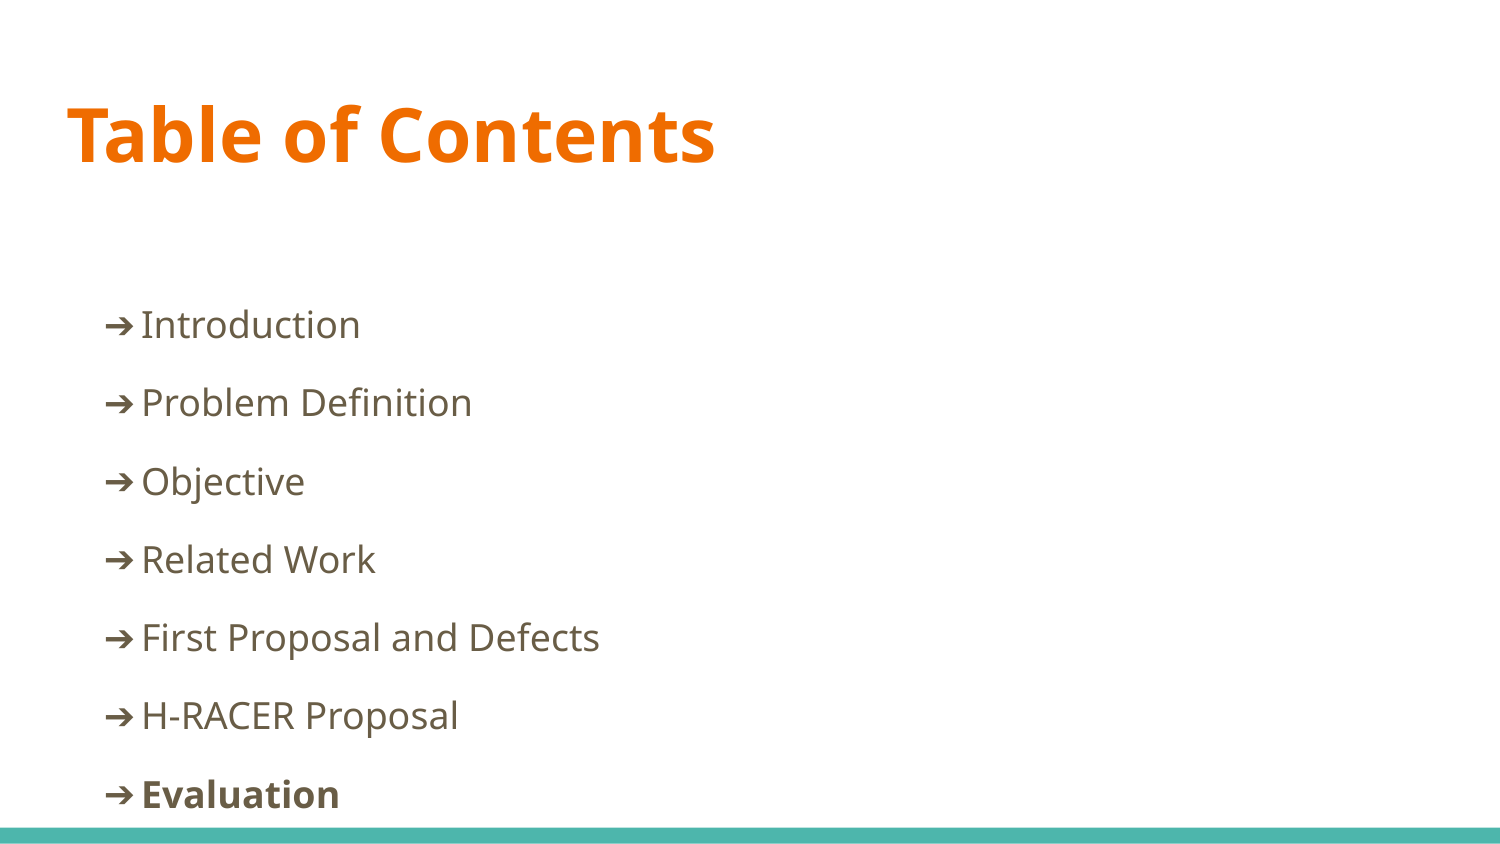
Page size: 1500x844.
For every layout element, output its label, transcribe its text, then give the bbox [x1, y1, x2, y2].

list Introduction Problem Definition Objective Related Work First Proposal and Defects H-RACER Proposal Evaluation Conclusion Future Work [51, 207, 1449, 750]
title Table of Contents [51, 72, 1449, 189]
